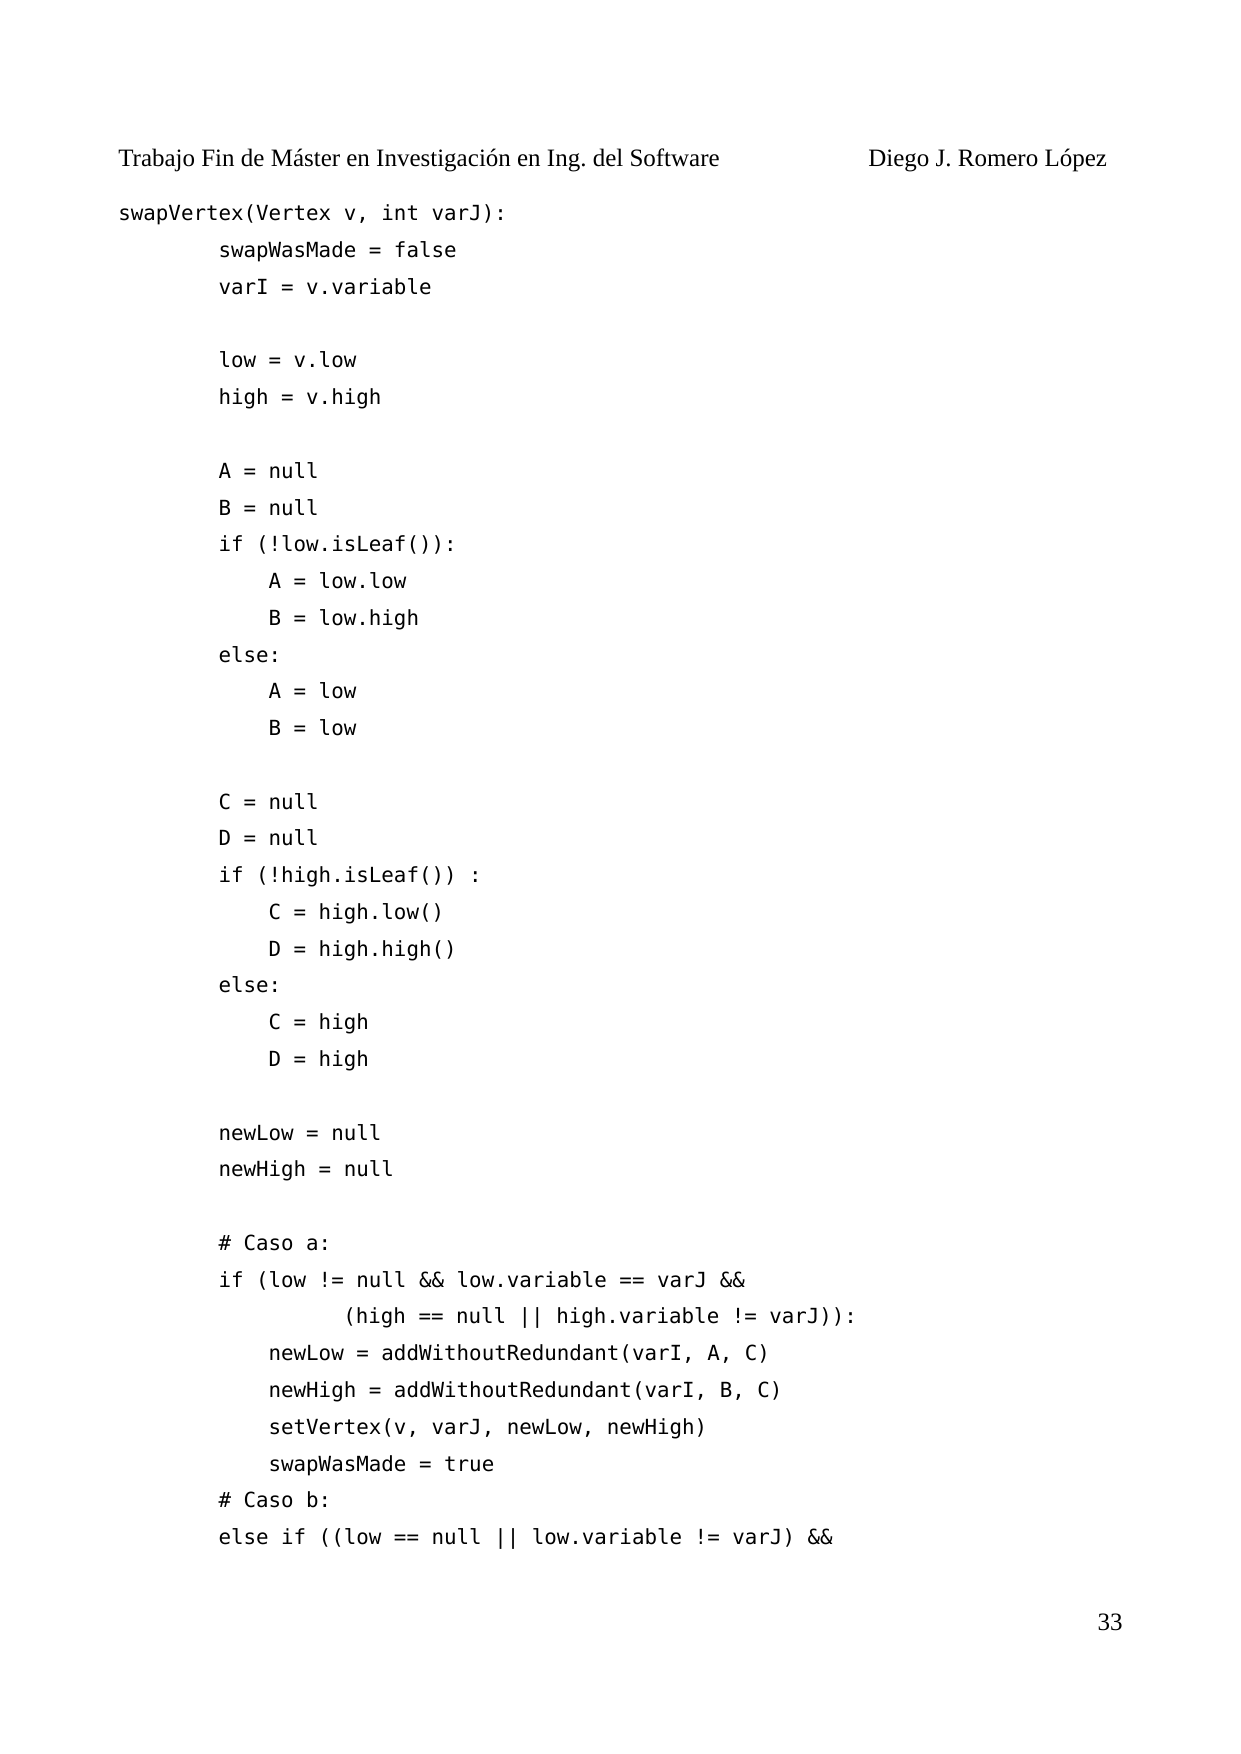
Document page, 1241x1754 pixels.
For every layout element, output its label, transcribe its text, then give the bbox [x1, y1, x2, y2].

text if (low != null && low.variable == varJ && [118, 1268, 1122, 1292]
text D = high.high() [118, 937, 1122, 961]
text if (!high.isLeaf()) : [118, 863, 1122, 887]
text (high == null || high.variable != varJ)): [118, 1304, 1122, 1329]
text C = high.low() [118, 900, 1122, 924]
text low = v.low [118, 348, 1122, 373]
text # Caso a: [118, 1231, 1122, 1255]
text A = null [118, 459, 1122, 483]
text A = low.low [118, 569, 1122, 593]
text A = low [118, 679, 1122, 704]
text # Caso b: [118, 1488, 1122, 1513]
text swapWasMade = false [118, 238, 1122, 262]
text varI = v.variable [118, 275, 1122, 299]
text B = low.high [118, 606, 1122, 630]
text swapVertex(Vertex v, int varJ): [118, 201, 1122, 226]
text else if ((low == null || low.variable != varJ) && [118, 1525, 1122, 1549]
text D = null [118, 826, 1122, 851]
text swapWasMade = true [118, 1452, 1122, 1476]
text setVertex(v, varJ, newLow, newHigh) [118, 1415, 1122, 1439]
text C = null [118, 790, 1122, 814]
text newHigh = null [118, 1157, 1122, 1182]
text B = null [118, 496, 1122, 520]
text newHigh = addWithoutRedundant(varI, B, C) [118, 1378, 1122, 1402]
text B = low [118, 716, 1122, 740]
text else: [118, 643, 1122, 667]
text if (!low.isLeaf()): [118, 532, 1122, 557]
text D = high [118, 1047, 1122, 1071]
text newLow = null [118, 1121, 1122, 1145]
text newLow = addWithoutRedundant(varI, A, C) [118, 1341, 1122, 1366]
text high = v.high [118, 385, 1122, 409]
text else: [118, 973, 1122, 998]
text C = high [118, 1010, 1122, 1034]
